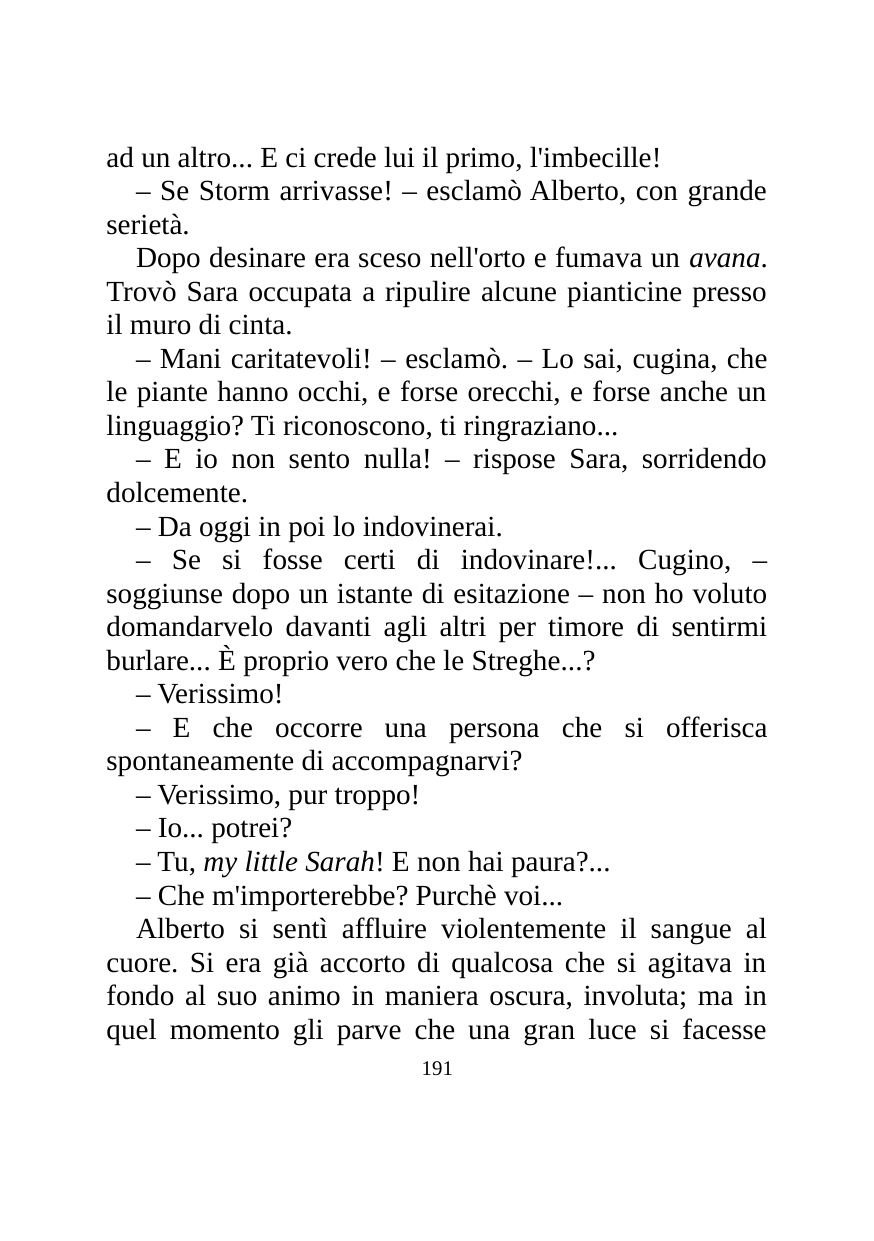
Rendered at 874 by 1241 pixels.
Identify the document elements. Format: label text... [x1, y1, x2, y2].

text – Se si fosse certi di indovinare!... Cugino, – soggiunse dopo un istante di esitazione – non ho voluto domandarvelo davanti agli altri per timore di sentirmi burlare... È proprio vero che le Streghe...? [106, 542, 768, 676]
text Alberto si sentì affluire violentemente il sangue al cuore. Si era già accorto di qualcosa che si agitava in fondo al suo animo in maniera oscura, involuta; ma in quel momento gli parve che una gran luce si facesse [106, 911, 768, 1045]
text Dopo desinare era sceso nell'orto e fumava un avana. Trovò Sara occupata a ripulire alcune pianticine presso il muro di cinta. [106, 240, 768, 341]
text – Se Storm arrivasse! – esclamò Alberto, con grande serietà. [106, 173, 768, 240]
text – E che occorre una persona che si offerisca spontaneamente di accompagnarvi? [106, 710, 768, 777]
text – Mani caritatevoli! – esclamò. – Lo sai, cugina, che le piante hanno occhi, e forse orecchi, e forse anche un linguaggio? Ti riconoscono, ti ringraziano... [106, 341, 768, 442]
text – Verissimo! [106, 676, 768, 710]
text – E io non sento nulla! – rispose Sara, sorridendo dolcemente. [106, 442, 768, 509]
text – Da oggi in poi lo indovinerai. [106, 509, 768, 542]
text ad un altro... E ci crede lui il primo, l'imbecille! [106, 140, 768, 173]
text – Che m'importerebbe? Purchè voi... [106, 878, 768, 911]
text – Io... potrei? [106, 811, 768, 844]
text – Tu, my little Sarah! E non hai paura?... [106, 844, 768, 878]
text – Verissimo, pur troppo! [106, 777, 768, 811]
